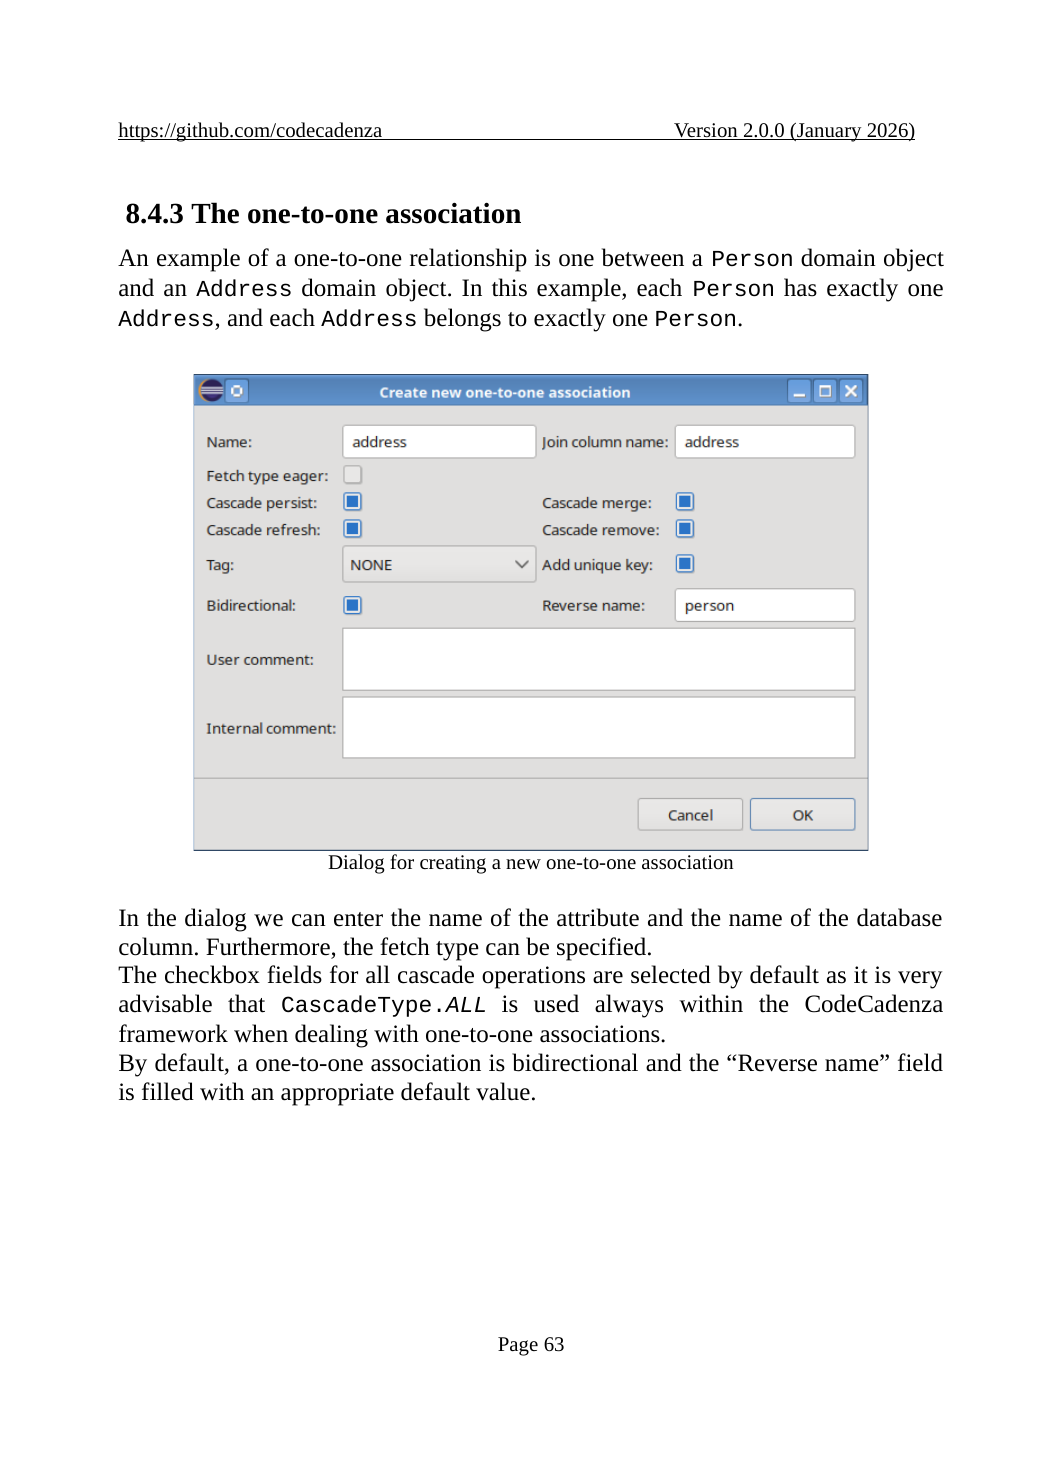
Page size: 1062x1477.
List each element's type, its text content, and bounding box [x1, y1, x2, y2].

subtitle The one-to-one association [118, 197, 944, 230]
picture [193, 374, 869, 851]
text In the dialog we can enter the name of the attribute and the name of the database column. Furthermore, the fetch type can be specified. [118, 903, 944, 960]
text The checkbox fields for all cascade operations are selected by default as it is very advisable that CascadeType.ALL is used always within the CodeCadenza framework when dealing with one-to-one associations. [118, 960, 944, 1048]
text By default, a one-to-one association is bidirectional and the “Reverse name” field is filled with an appropriate default value. [118, 1048, 944, 1106]
text An example of a one-to-one relationship is one between a Person domain object and an Address domain object. In this example, each Person has exactly one Address, and each Address belongs to exactly one Person. [118, 243, 944, 333]
text Dialog for creating a new one-to-one association [193, 851, 868, 874]
